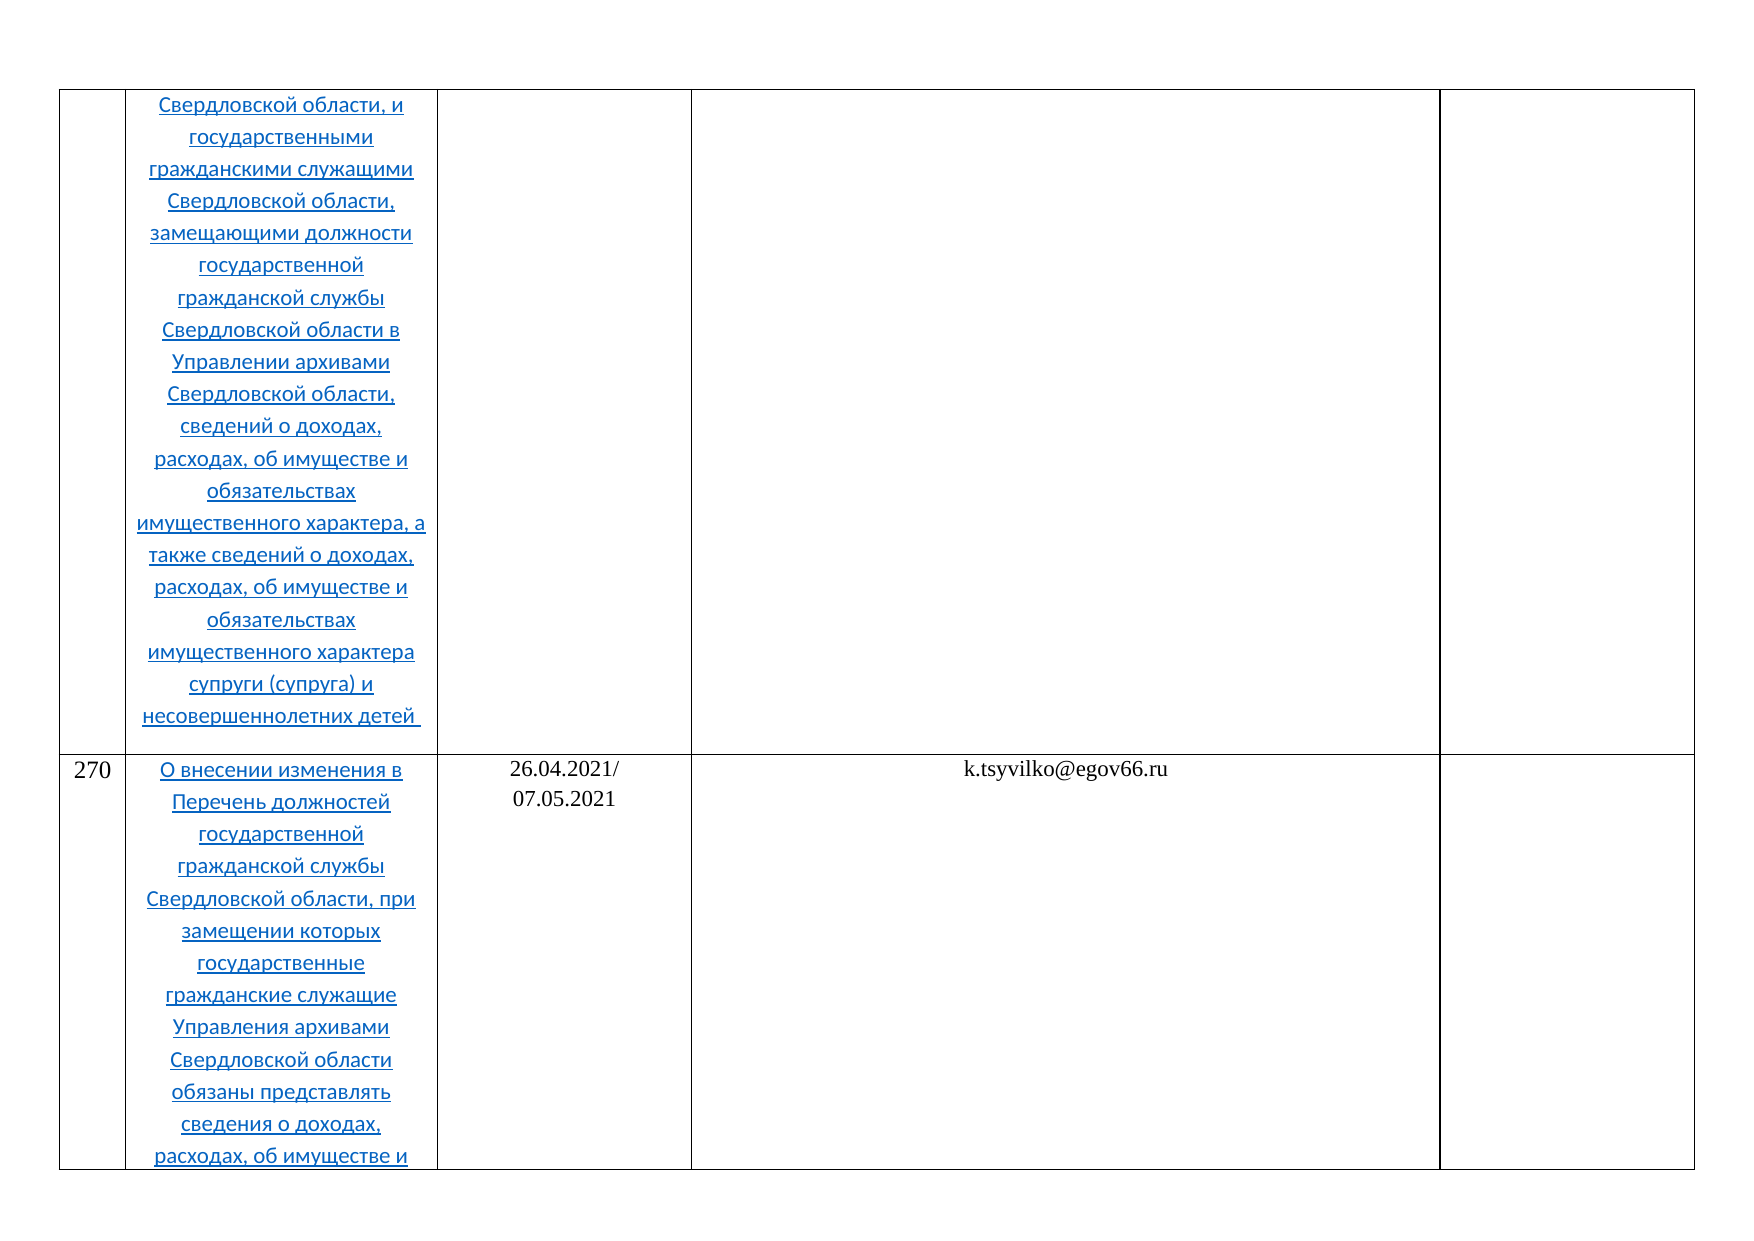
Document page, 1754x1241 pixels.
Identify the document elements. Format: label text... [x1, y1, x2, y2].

table_cell [438, 90, 691, 754]
table_cell [60, 90, 125, 754]
table_cell О внесении изменения в Перечень должностей государственной гражданской службы Свердловской области, при замещении которых государственные гражданские служащие Управления архивами Свердловской области обязаны представлять сведения о доходах, расходах, об имуществе и [126, 755, 437, 1169]
table_cell [1441, 90, 1694, 754]
table_cell 26.04.2021/ 07.05.2021 [438, 755, 691, 1169]
table_cell 270 [60, 755, 125, 1169]
table_cell [1441, 755, 1694, 1169]
table_cell k.tsyvilko@egov66.ru [692, 755, 1439, 1169]
table_cell Свердловской области, и государственными гражданскими служащими Свердловской области, замещающими должности государственной гражданской службы Свердловской области в Управлении архивами Свердловской области, сведений о доходах, расходах, об имуществе и обязательствах имущественного характера, а также сведений о доходах, расходах, об имуществе и обязательствах имущественного характера супруги (супруга) и несовершеннолетних детей [126, 90, 437, 754]
table_cell [692, 90, 1439, 754]
